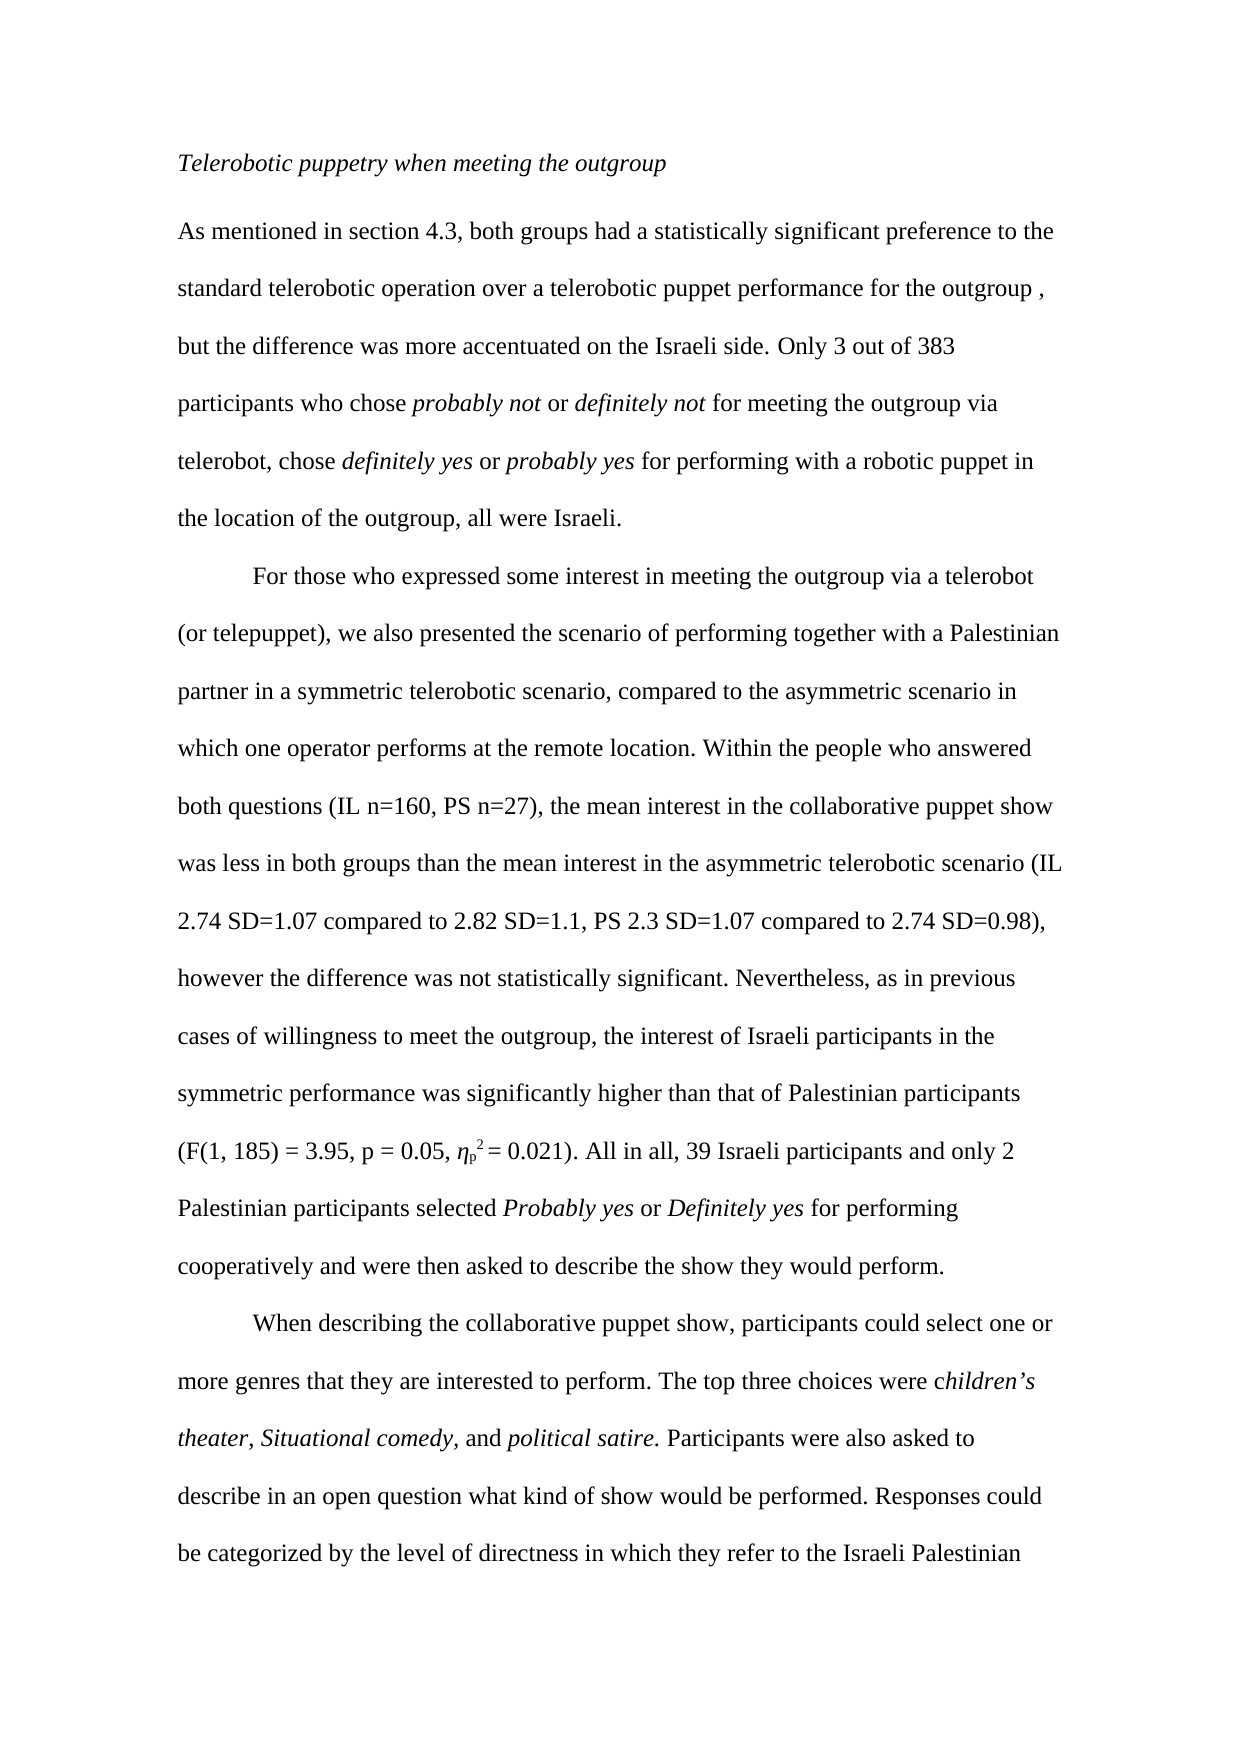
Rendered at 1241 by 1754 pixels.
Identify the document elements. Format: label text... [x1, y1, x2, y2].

text When describing the collaborative puppet show, participants could select one or more genres that they are interested to perform. The top three choices were children’s theater, Situational comedy, and political satire. Participants were also asked to describe in an open question what kind of show would be performed. Responses could be categorized by the level of directness in which they refer to the Israeli Palestinian [177, 1308, 1063, 1567]
text As mentioned in section 4.3, both groups had a statistically significant preference to the standard telerobotic operation over a telerobotic puppet performance for the outgroup , but the difference was more accentuated on the Israeli side. Only 3 out of 383 participants who chose probably not or definitely not for meeting the outgroup via telerobot, chose definitely yes or probably yes for performing with a robotic puppet in the location of the outgroup, all were Israeli. [177, 216, 1063, 532]
subtitle Telerobotic puppetry when meeting the outgroup [177, 148, 1004, 176]
text For those who expressed some interest in meeting the outgroup via a telerobot (or telepuppet), we also presented the scenario of performing together with a Palestinian partner in a symmetric telerobotic scenario, compared to the asymmetric scenario in which one operator performs at the remote location. Within the people who answered both questions (IL n=160, PS n=27), the mean interest in the collaborative puppet show was less in both groups than the mean interest in the asymmetric telerobotic scenario (IL 2.74 SD=1.07 compared to 2.82 SD=1.1, PS 2.3 SD=1.07 compared to 2.74 SD=0.98), however the difference was not statistically significant. Nevertheless, as in previous cases of willingness to meet the outgroup, the interest of Israeli participants in the symmetric performance was significantly higher than that of Palestinian participants (F(1, 185) = 3.95, p = 0.05, ηp2 = 0.021). All in all, 39 Israeli participants and only 2 Palestinian participants selected Probably yes or Definitely yes for performing cooperatively and were then asked to describe the show they would perform. [177, 561, 1063, 1279]
